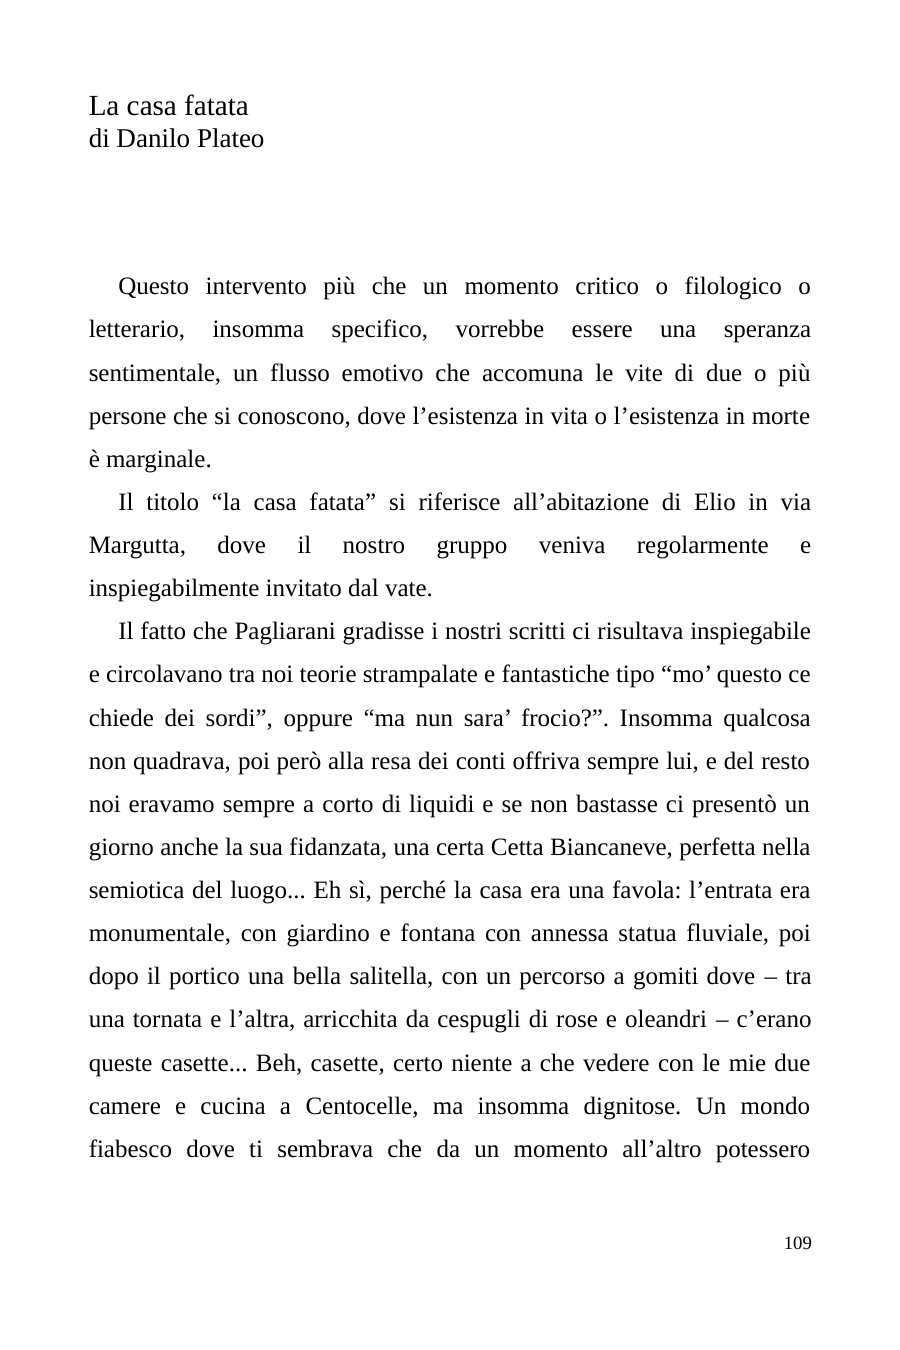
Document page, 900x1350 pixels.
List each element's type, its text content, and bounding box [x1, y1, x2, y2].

subtitle La casa fatata di Danilo Plateo [88, 88, 811, 153]
text Il titolo “la casa fatata” si riferisce all’abitazione di Elio in via Margutta, dove il nostro gruppo veniva regolarmente e inspiegabilmente invitato dal vate. [88, 487, 811, 602]
text Questo intervento più che un momento critico o filologico o letterario, insomma specifico, vorrebbe essere una speranza sentimentale, un flusso emotivo che accomuna le vite di due o più persone che si conoscono, dove l’esistenza in vita o l’esistenza in morte è marginale. [88, 271, 811, 473]
text Il fatto che Pagliarani gradisse i nostri scritti ci risultava inspiegabile e circolavano tra noi teorie strampalate e fantastiche tipo “mo’ questo ce chiede dei sordi”, oppure “ma nun sara’ frocio?”. Insomma qualcosa non quadrava, poi però alla resa dei conti offriva sempre lui, e del resto noi eravamo sempre a corto di liquidi e se non bastasse ci presentò un giorno anche la sua fidanzata, una certa Cetta Biancaneve, perfetta nella semiotica del luogo... Eh sì, perché la casa era una favola: l’entrata era monumentale, con giardino e fontana con annessa statua fluviale, poi dopo il portico una bella salitella, con un percorso a gomiti dove ‒ tra una tornata e l’altra, arricchita da cespugli di rose e oleandri ‒ c’erano queste casette... Beh, casette, certo niente a che vedere con le mie due camere e cucina a Centocelle, ma insomma dignitose. Un mondo fiabesco dove ti sembrava che da un momento all’altro potessero [88, 616, 811, 1163]
